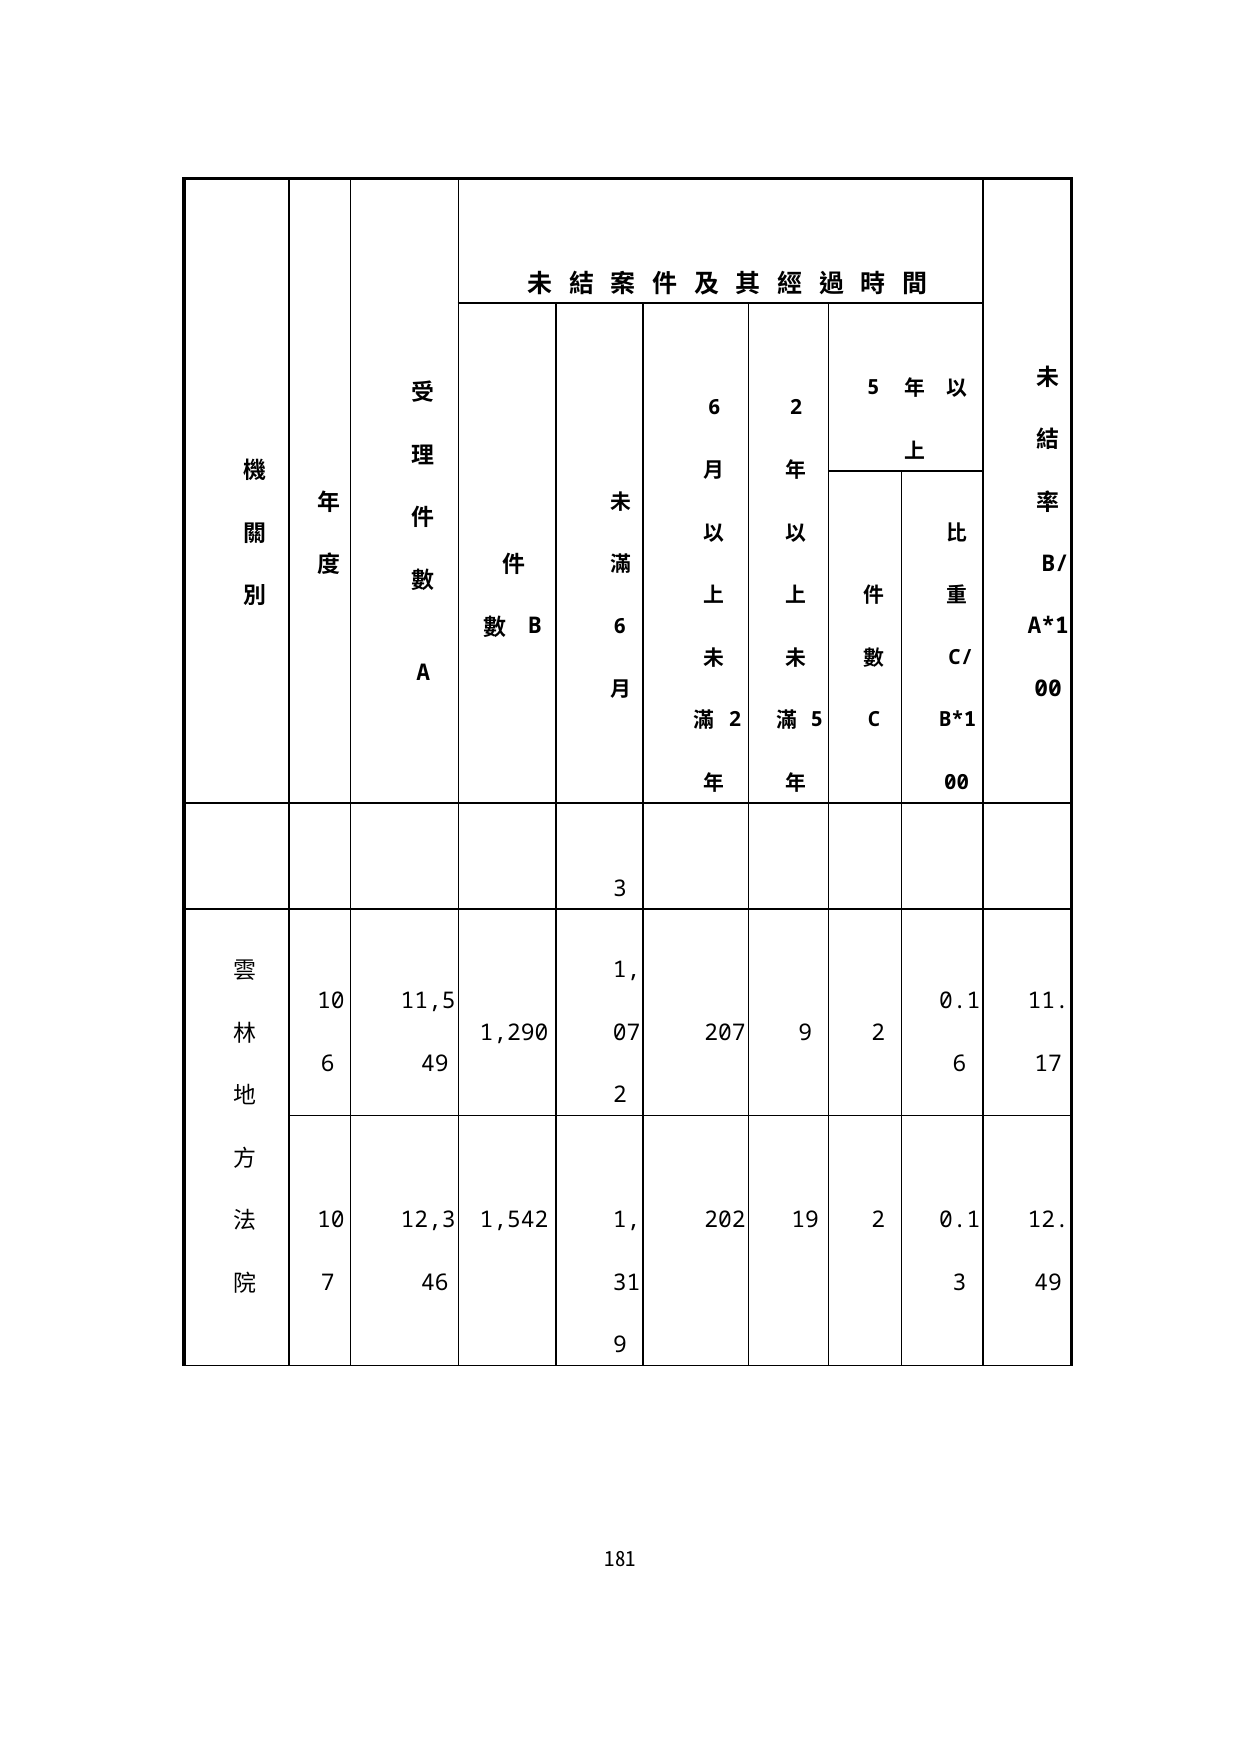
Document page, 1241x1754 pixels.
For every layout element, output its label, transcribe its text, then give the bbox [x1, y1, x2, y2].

table_cell [459, 804, 555, 908]
table_cell 9 [749, 910, 828, 1115]
table_cell 2 [829, 1116, 901, 1365]
table_header 年 度 [290, 180, 350, 802]
table_cell [186, 804, 288, 908]
table_cell 件數C [829, 472, 901, 802]
table_cell [829, 804, 901, 908]
table_header 未結案件及其經過時間 [459, 180, 982, 302]
table_cell 3 [557, 804, 642, 908]
table_cell [644, 804, 748, 908]
table_cell 107 [290, 1116, 350, 1365]
table_cell 202 [644, 1116, 748, 1365]
table_cell 1,072 [557, 910, 642, 1115]
table_cell [351, 804, 458, 908]
table_cell 11.17 [984, 910, 1070, 1115]
table_header 機關別 [186, 180, 288, 802]
table_cell 12.49 [984, 1116, 1070, 1365]
table_cell 2年以上未滿5年 [749, 304, 828, 802]
table_cell 12,346 [351, 1116, 458, 1365]
table_cell 0.13 [902, 1116, 982, 1365]
table_cell 207 [644, 910, 748, 1115]
table_cell 5年以上 [829, 304, 982, 470]
table_header 受理件數 A [351, 180, 458, 802]
table_cell 雲林地方法院 [186, 910, 288, 1365]
table_cell 1,290 [459, 910, 555, 1115]
table_cell 6月以上未滿2年 [644, 304, 748, 802]
table_cell [984, 804, 1070, 908]
table_cell 19 [749, 1116, 828, 1365]
table_cell [749, 804, 828, 908]
table_cell 2 [829, 910, 901, 1115]
table_cell 比重C/B*100 [902, 472, 982, 802]
table_cell [290, 804, 350, 908]
table_cell 1,319 [557, 1116, 642, 1365]
table_cell [902, 804, 982, 908]
table_cell 0.16 [902, 910, 982, 1115]
table_cell 11,549 [351, 910, 458, 1115]
table_cell 未滿6月 [557, 304, 642, 802]
table_cell 1,542 [459, 1116, 555, 1365]
table_cell 件數B [459, 304, 555, 802]
table_header 未結率B/A*100 [984, 180, 1070, 802]
table_cell 106 [290, 910, 350, 1115]
